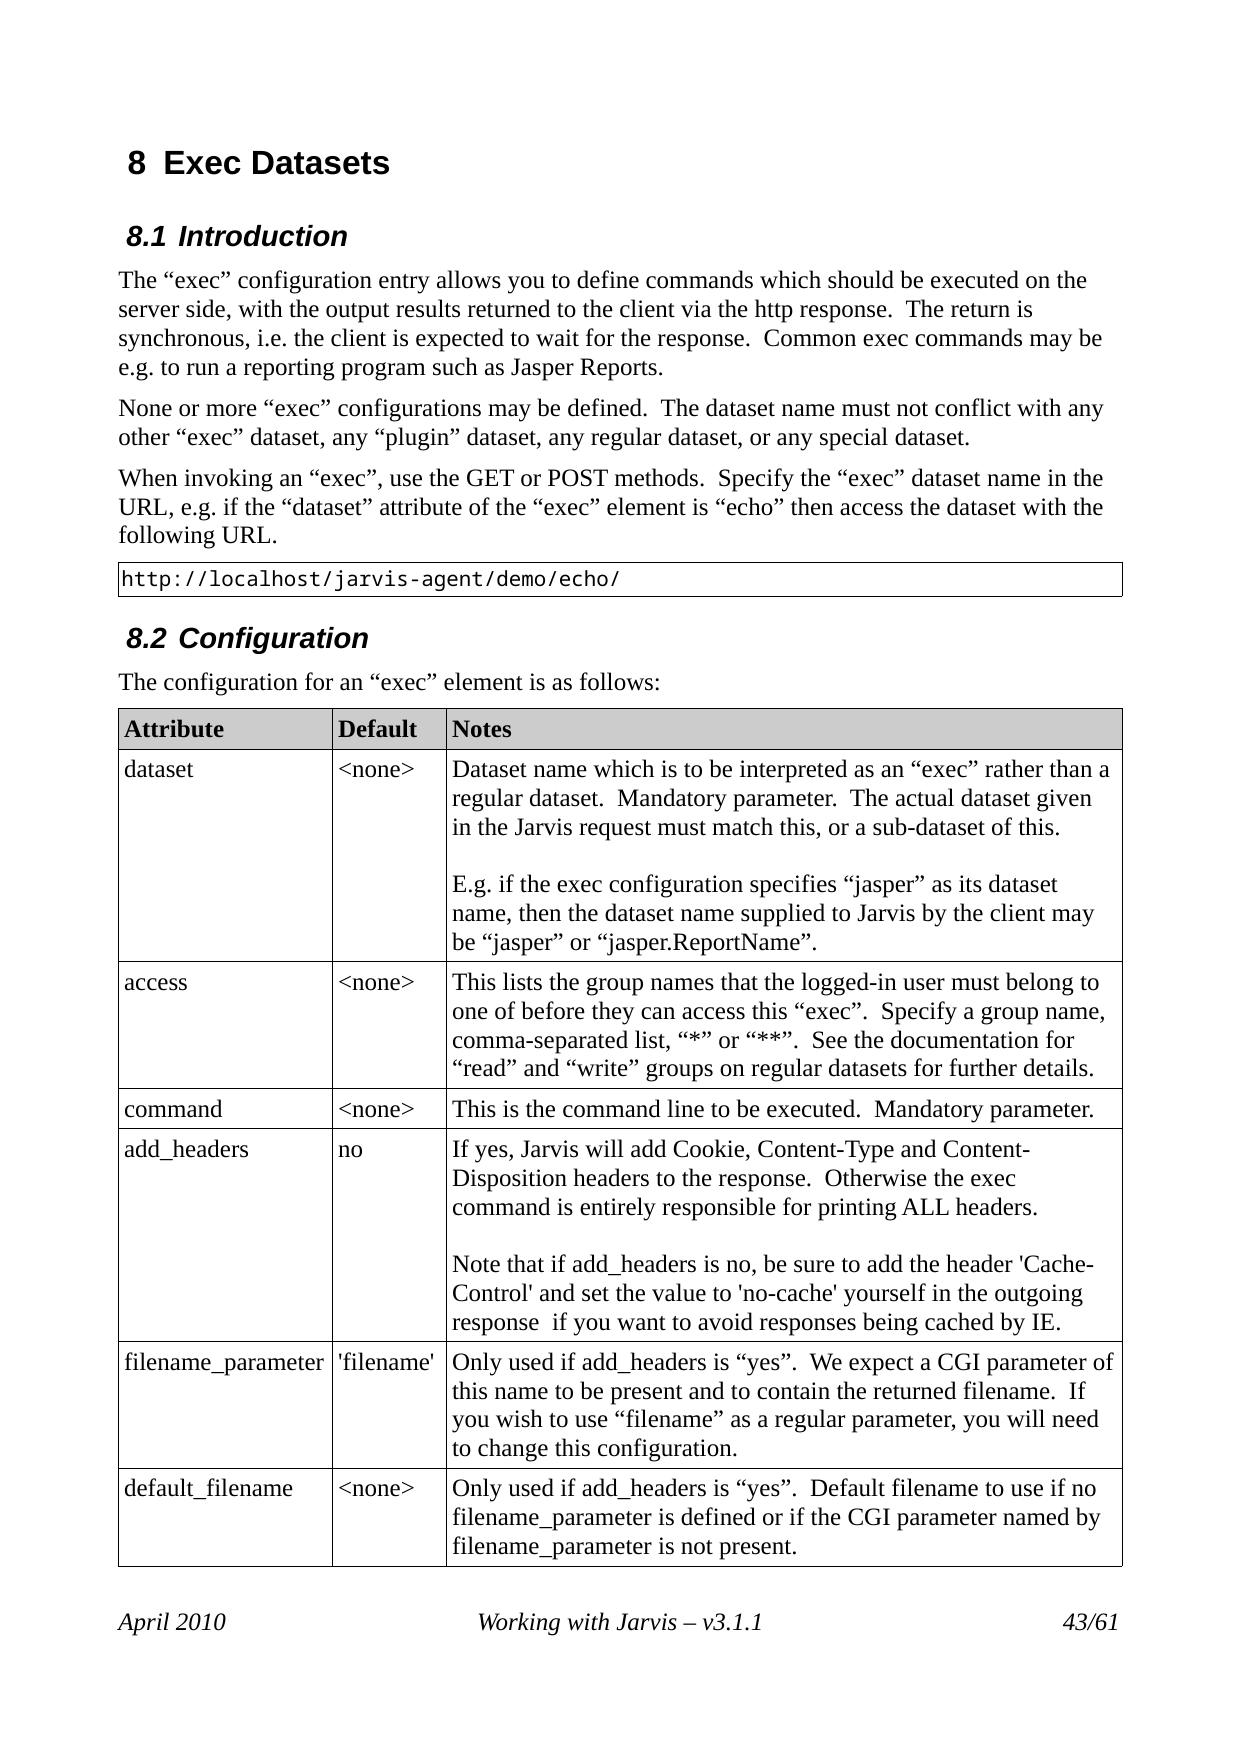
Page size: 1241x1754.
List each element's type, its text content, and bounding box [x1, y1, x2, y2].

table_cell command [119, 1089, 332, 1128]
subtitle Introduction [118, 219, 1122, 253]
text None or more “exec” configurations may be defined. The dataset name must not conflict with any other “exec” dataset, any “plugin” dataset, any regular dataset, or any special dataset. [118, 393, 1122, 450]
table_cell add_headers [119, 1129, 332, 1341]
text The configuration for an “exec” element is as follows: [118, 667, 1122, 696]
table_cell This is the command line to be executed. Mandatory parameter. [447, 1089, 1122, 1128]
table_header Attribute [119, 709, 332, 749]
text http://localhost/jarvis-agent/demo/echo/ [119, 563, 1122, 596]
table_cell no [333, 1129, 446, 1341]
table_cell default_filename [119, 1469, 332, 1566]
table_cell <none> [333, 962, 446, 1088]
subtitle Exec Datasets [118, 143, 1122, 182]
table_cell Only used if add_headers is “yes”. Default filename to use if no filename_parameter is defined or if the CGI parameter named by filename_parameter is not present. [447, 1469, 1122, 1566]
table_cell If yes, Jarvis will add Cookie, Content-Type and Content-Disposition headers to the response. Otherwise the exec command is entirely responsible for printing ALL headers. Note that if add_headers is no, be sure to add the header 'Cache-Control' and set the value to 'no-cache' yourself in the outgoing response if you want to avoid responses being cached by IE. [447, 1129, 1122, 1341]
table_cell <none> [333, 750, 446, 961]
table_cell filename_parameter [119, 1342, 332, 1468]
text When invoking an “exec”, use the GET or POST methods. Specify the “exec” dataset name in the URL, e.g. if the “dataset” attribute of the “exec” element is “echo” then access the dataset with the following URL. [118, 463, 1122, 549]
table_cell dataset [119, 750, 332, 961]
table_header Default [333, 709, 446, 749]
subtitle Configuration [118, 621, 1122, 654]
table_cell <none> [333, 1469, 446, 1566]
table_cell <none> [333, 1089, 446, 1128]
table_cell access [119, 962, 332, 1088]
table_cell Dataset name which is to be interpreted as an “exec” rather than a regular dataset. Mandatory parameter. The actual dataset given in the Jarvis request must match this, or a sub-dataset of this. E.g. if the exec configuration specifies “jasper” as its dataset name, then the dataset name supplied to Jarvis by the client may be “jasper” or “jasper.ReportName”. [447, 750, 1122, 961]
text The “exec” configuration entry allows you to define commands which should be executed on the server side, with the output results returned to the client via the http response. The return is synchronous, i.e. the client is expected to wait for the response. Common exec commands may be e.g. to run a reporting program such as Jasper Reports. [118, 265, 1122, 380]
table_cell Only used if add_headers is “yes”. We expect a CGI parameter of this name to be present and to contain the returned filename. If you wish to use “filename” as a regular parameter, you will need to change this configuration. [447, 1342, 1122, 1468]
table_header Notes [447, 709, 1122, 749]
table_cell 'filename' [333, 1342, 446, 1468]
table_cell This lists the group names that the logged-in user must belong to one of before they can access this “exec”. Specify a group name, comma-separated list, “*” or “**”. See the documentation for “read” and “write” groups on regular datasets for further details. [447, 962, 1122, 1088]
